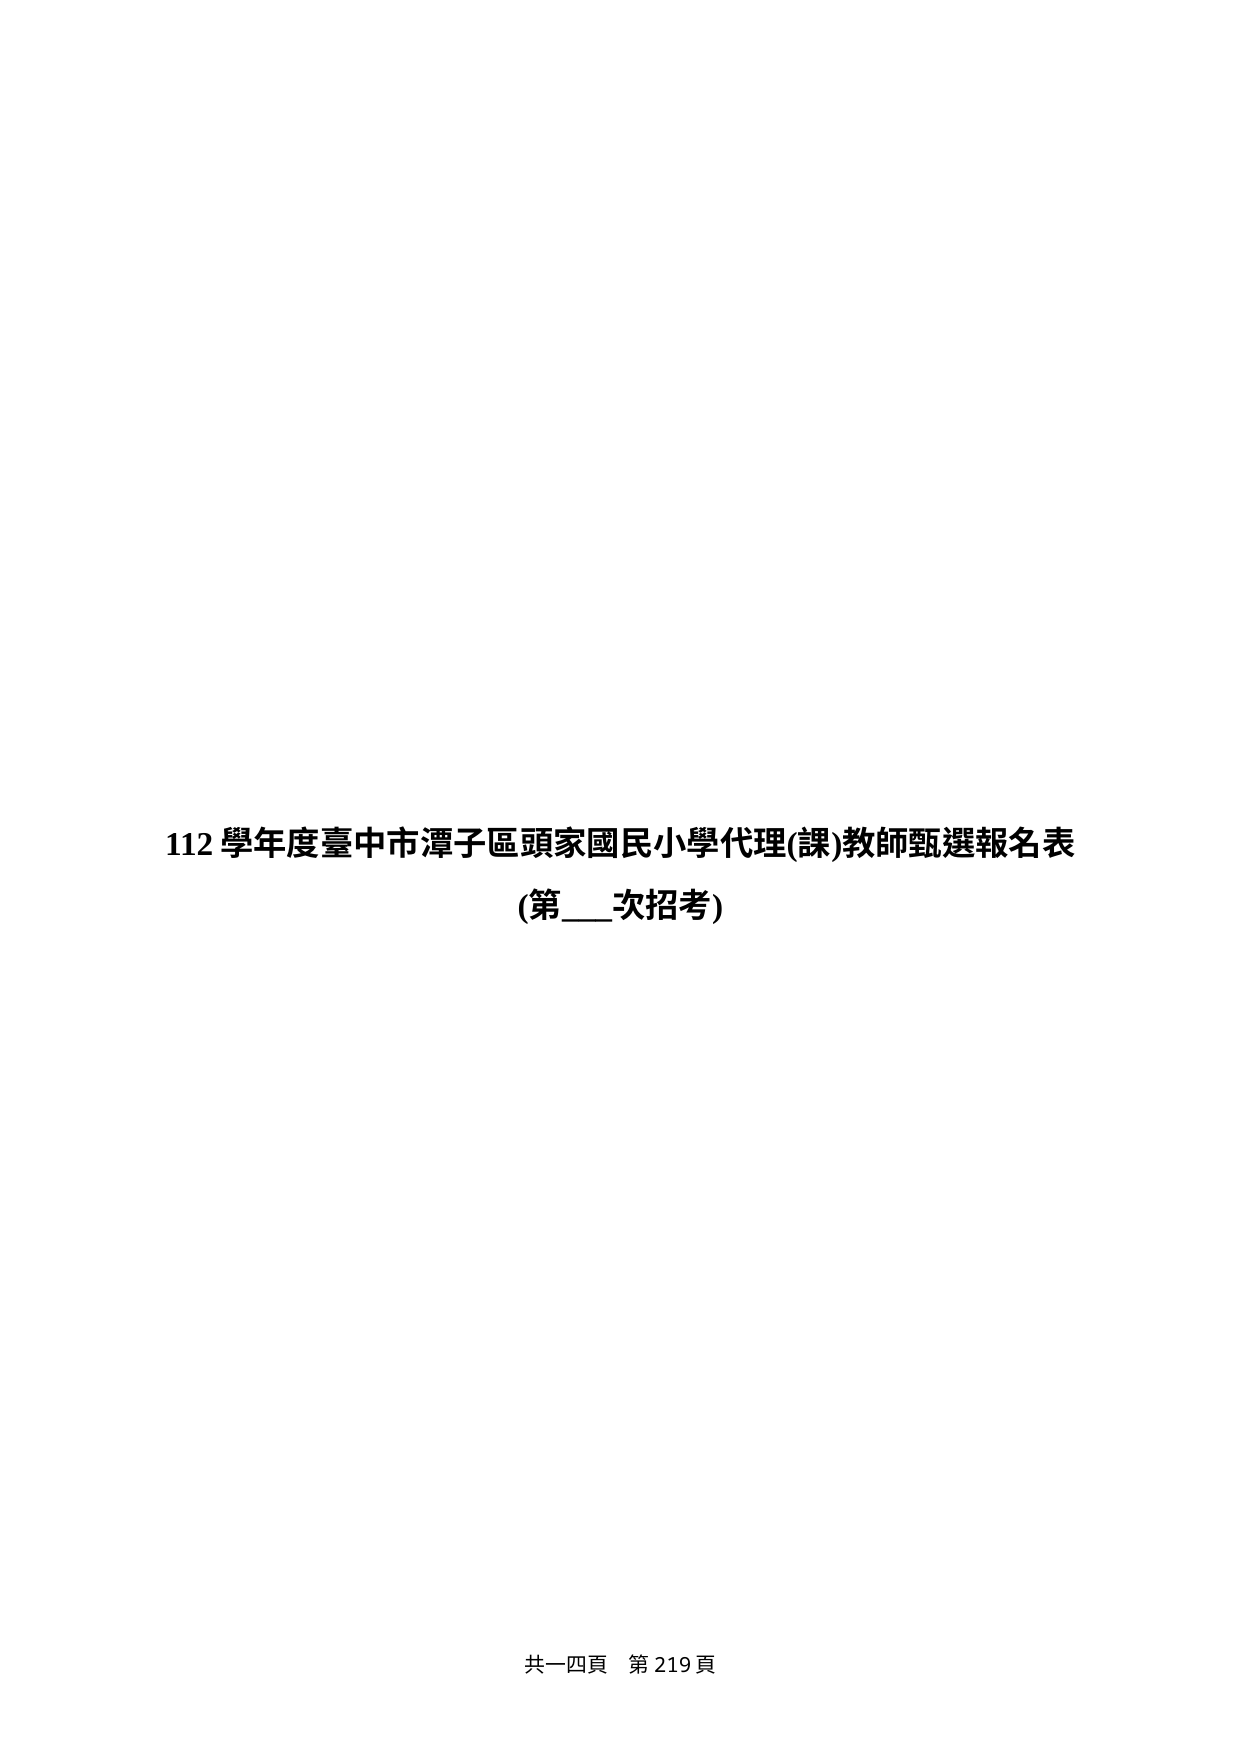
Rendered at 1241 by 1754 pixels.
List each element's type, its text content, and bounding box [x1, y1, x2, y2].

text (第___次招考) [118, 862, 1122, 924]
text 112學年度臺中市潭子區頭家國民小學代理(課)教師甄選報名表 [118, 799, 1122, 862]
